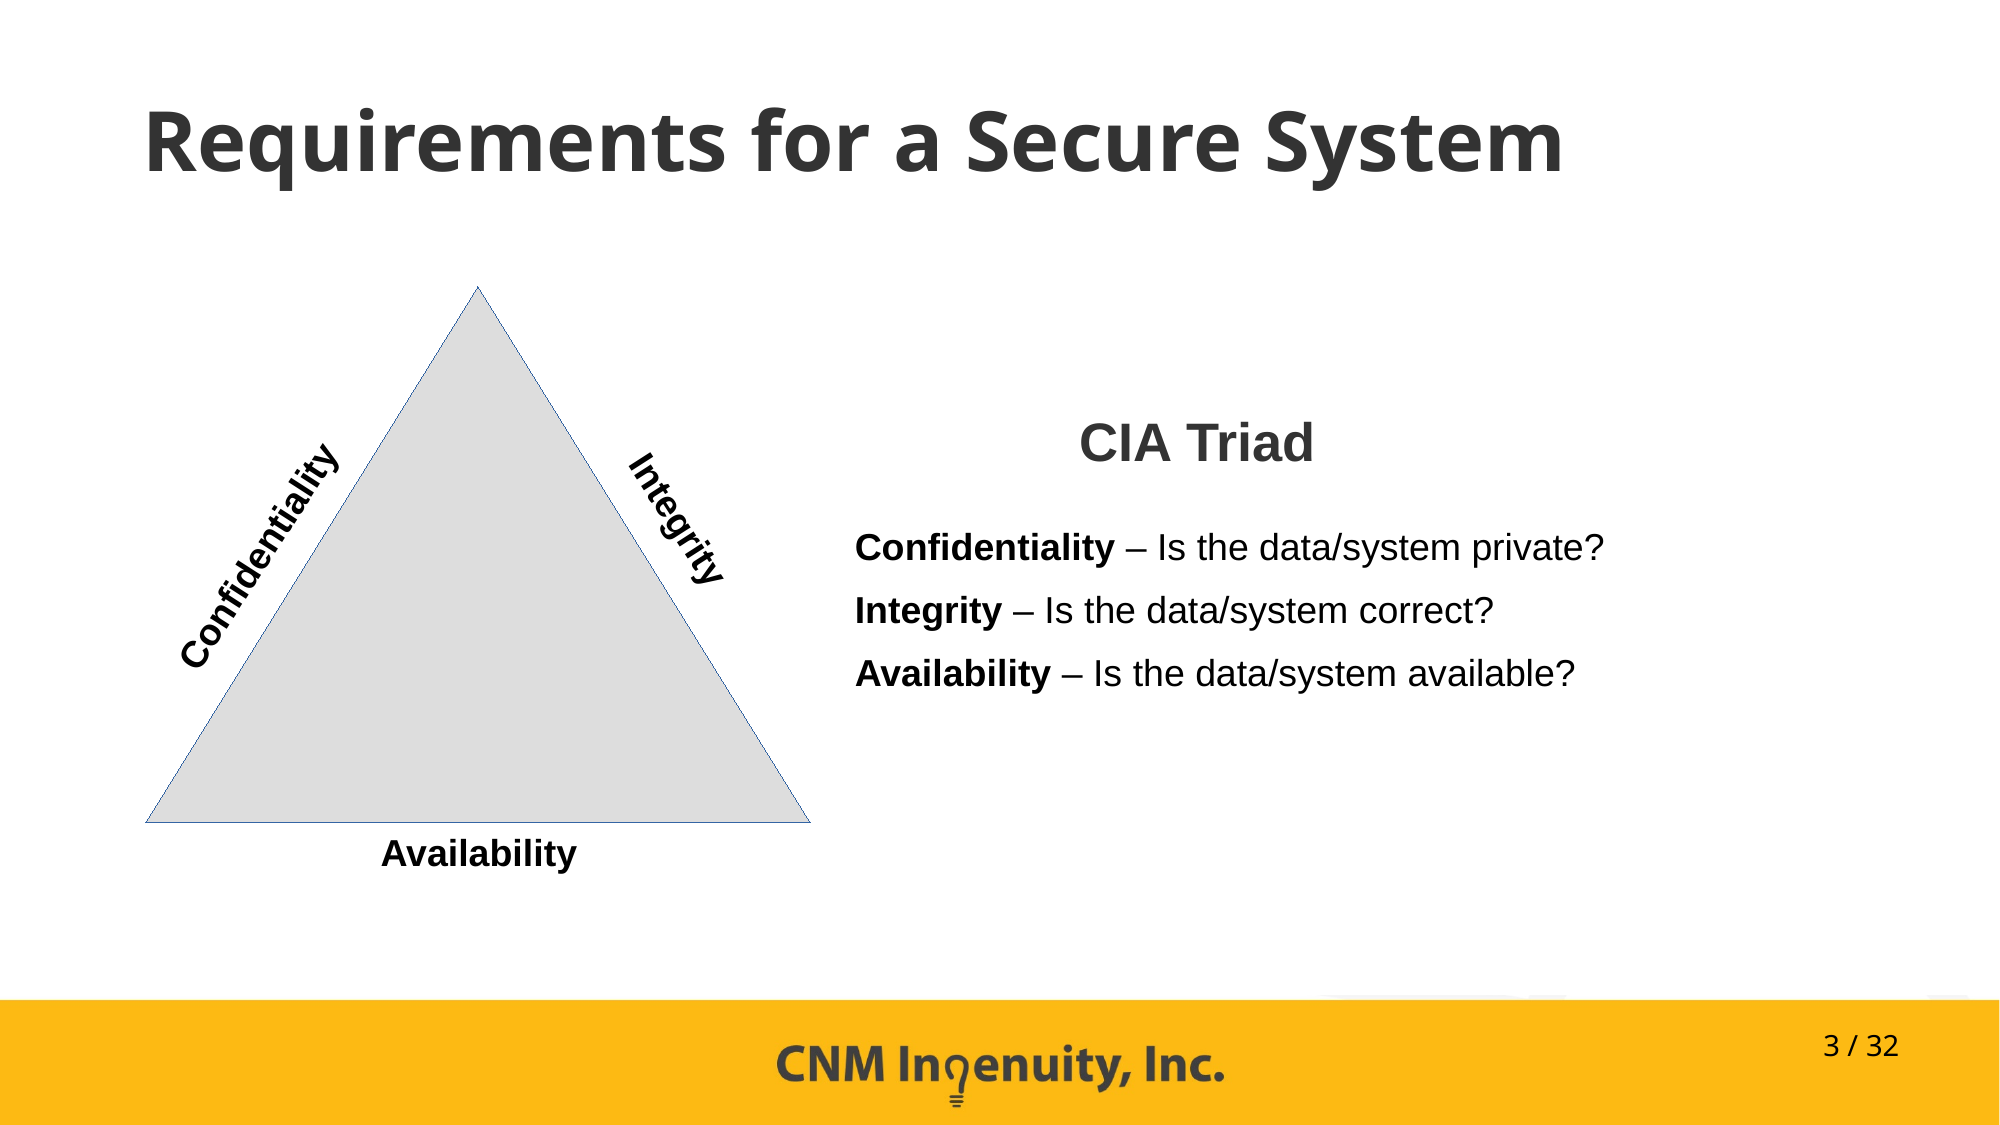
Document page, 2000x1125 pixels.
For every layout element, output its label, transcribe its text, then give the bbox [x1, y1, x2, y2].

text_box Availability [365, 824, 713, 966]
text_box Confidentiality – Is the data/system private? Integrity – Is the data/system correct? Availability – Is the data/system available? [840, 497, 1768, 702]
text_box Confidentiality [155, 314, 449, 708]
text_box [145, 286, 811, 823]
text_box CIA Triad [1065, 404, 1331, 481]
text_box Integrity [585, 430, 792, 688]
title Requirements for a Secure System [142, 44, 1900, 233]
